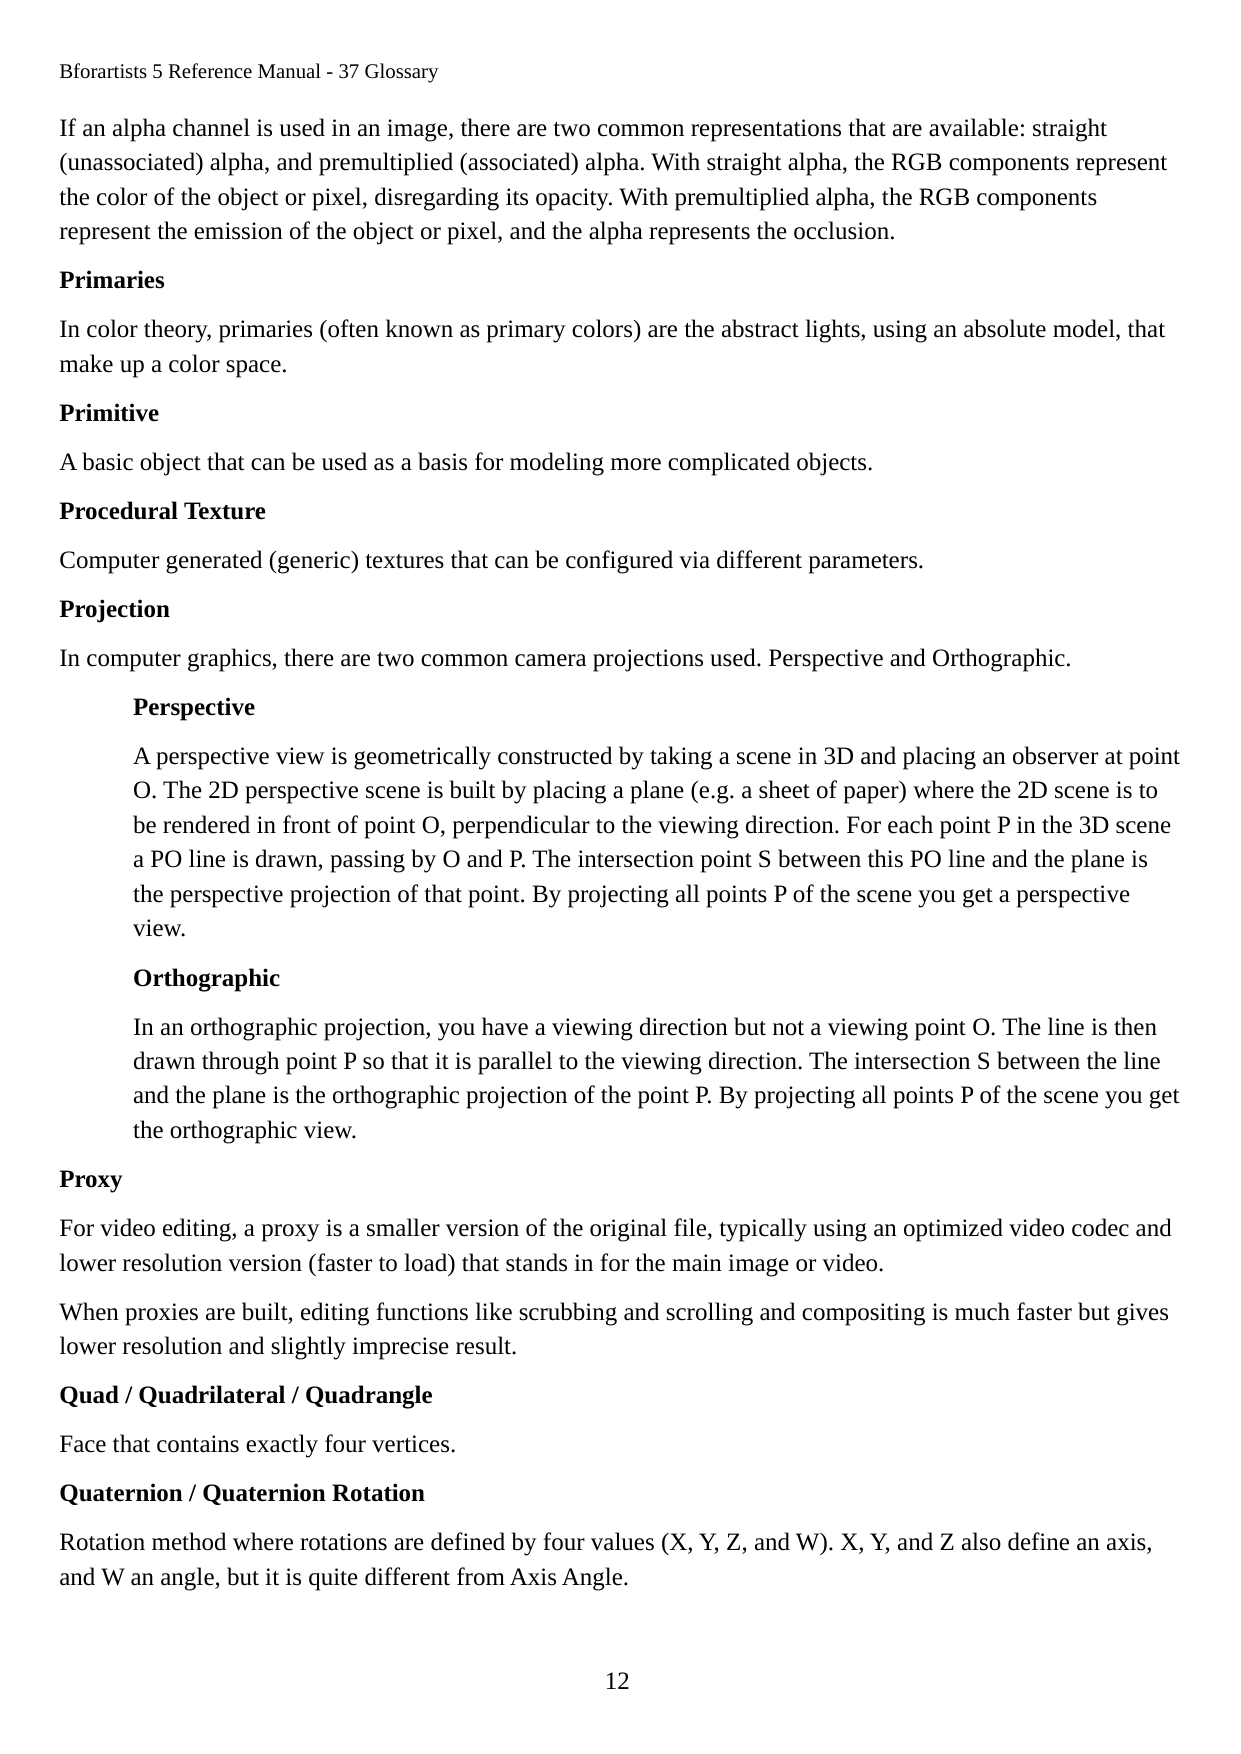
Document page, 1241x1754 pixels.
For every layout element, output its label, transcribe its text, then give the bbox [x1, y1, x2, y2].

text Orthographic [133, 963, 1181, 991]
text A perspective view is geometrically constructed by taking a scene in 3D and placing an observer at point O. The 2D perspective scene is built by placing a plane (e.g. a sheet of paper) where the 2D scene is to be rendered in front of point O, perpendicular to the viewing direction. For each point P in the 3D scene a PO line is drawn, passing by O and P. The intersection point S between this PO line and the plane is the perspective projection of that point. By projecting all points P of the scene you get a perspective view. [133, 741, 1181, 942]
text In an orthographic projection, you have a viewing direction but not a viewing point O. The line is then drawn through point P so that it is parallel to the viewing direction. The intersection S between the line and the plane is the orthographic projection of the point P. By projecting all points P of the scene you get the orthographic view. [133, 1012, 1181, 1144]
text Procedural Texture [59, 496, 1181, 524]
text Projection [59, 594, 1181, 623]
text Rotation method where rotations are defined by four values (X, Y, Z, and W). X, Y, and Z also define an axis, and W an angle, but it is quite different from Axis Angle. [59, 1527, 1181, 1591]
text Quad / Quadrilateral / Quadrangle [59, 1380, 1181, 1409]
text Perspective [133, 692, 1181, 721]
text Computer generated (generic) textures that can be configured via different parameters. [59, 545, 1181, 574]
text Face that contains exactly four vertices. [59, 1429, 1181, 1458]
text If an alpha channel is used in an image, there are two common representations that are available: straight (unassociated) alpha, and premultiplied (associated) alpha. With straight alpha, the RGB components represent the color of the object or pixel, disregarding its opacity. With premultiplied alpha, the RGB components represent the emission of the object or pixel, and the alpha represents the occlusion. [59, 113, 1181, 245]
text For video editing, a proxy is a smaller version of the original file, typically using an optimized video codec and lower resolution version (faster to load) that stands in for the main image or video. [59, 1213, 1181, 1276]
text A basic object that can be used as a basis for modeling more complicated objects. [59, 447, 1181, 476]
text Proxy [59, 1164, 1181, 1193]
text Primaries [59, 265, 1181, 294]
text In computer graphics, there are two common camera projections used. Perspective and Orthographic. [59, 643, 1181, 672]
text When proxies are built, editing functions like scrubbing and scrolling and compositing is much faster but gives lower resolution and slightly imprecise result. [59, 1297, 1181, 1360]
text Primitive [59, 398, 1181, 426]
text Quaternion / Quaternion Rotation [59, 1478, 1181, 1507]
text In color theory, primaries (often known as primary colors) are the abstract lights, using an absolute model, that make up a color space. [59, 314, 1181, 377]
